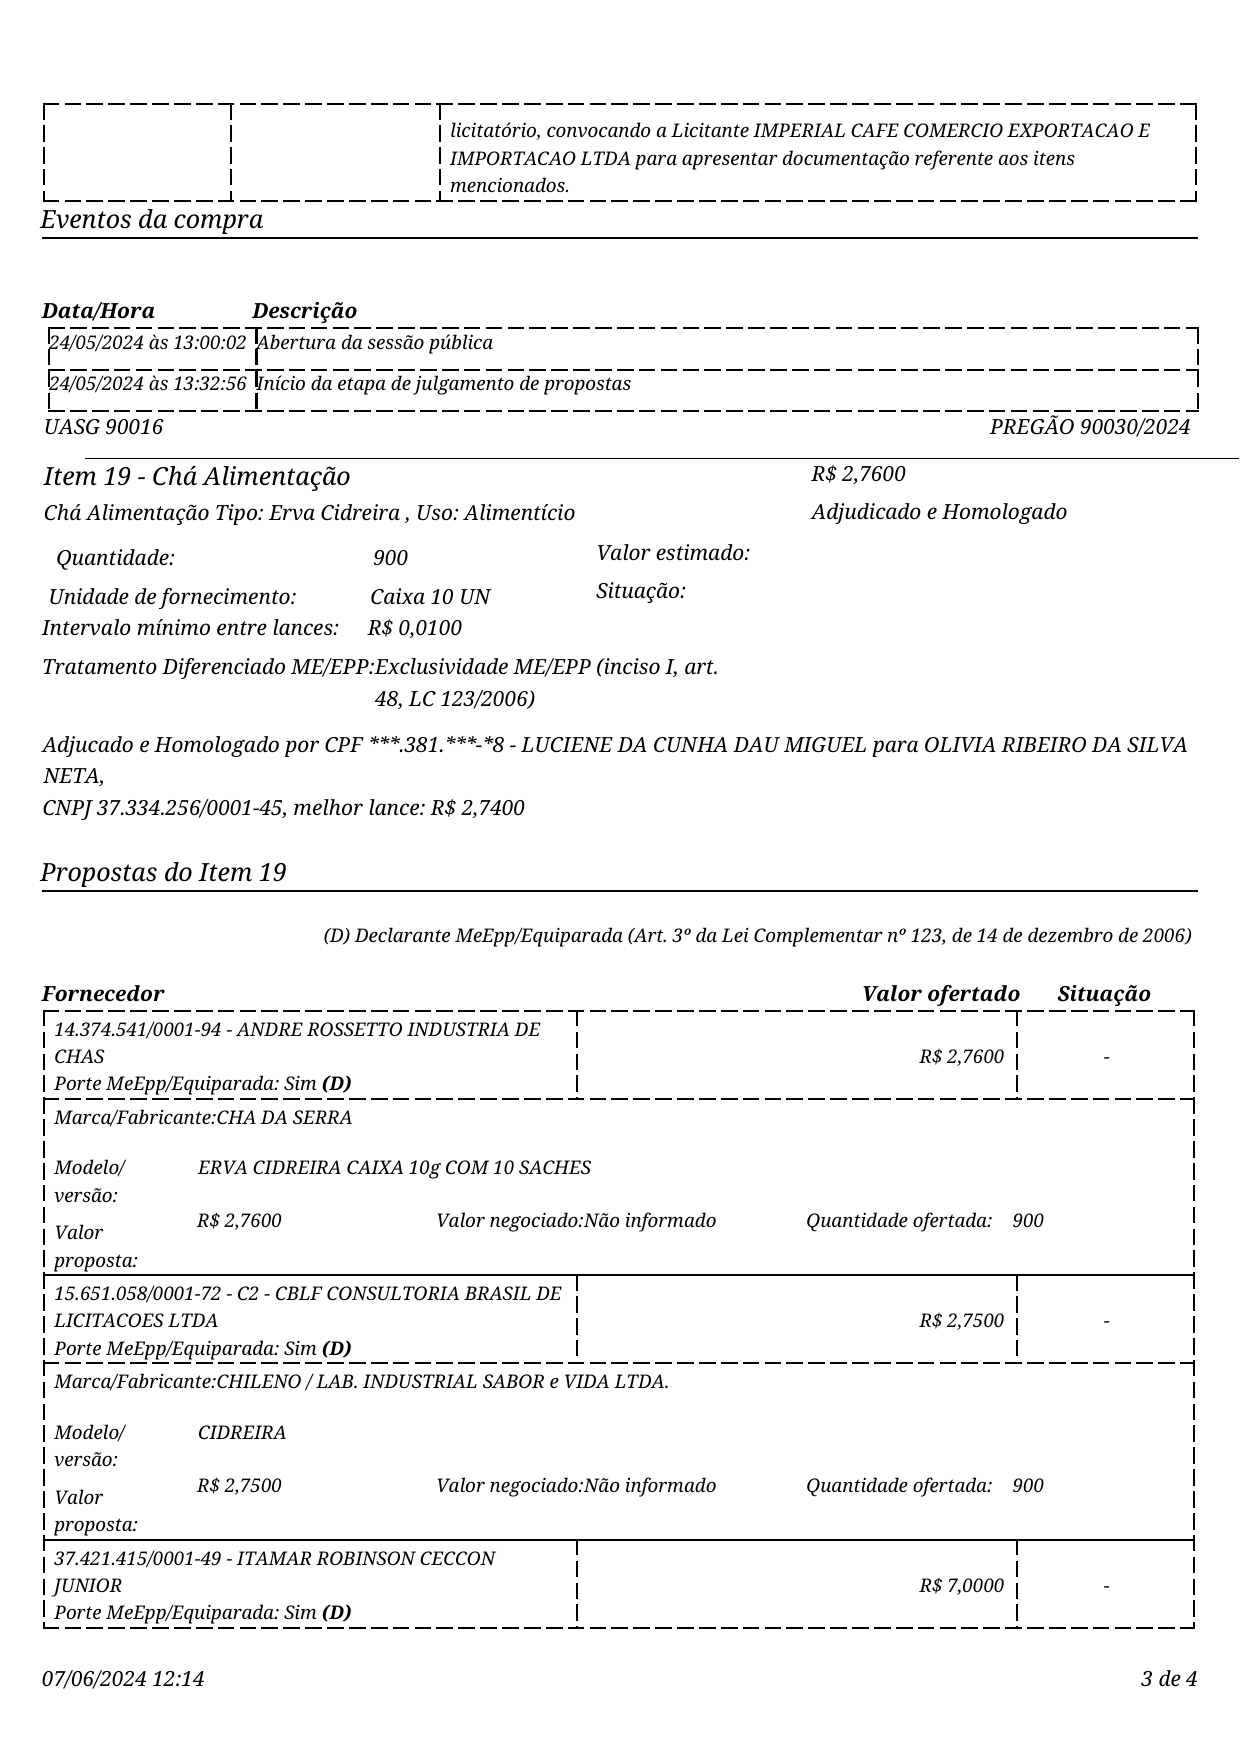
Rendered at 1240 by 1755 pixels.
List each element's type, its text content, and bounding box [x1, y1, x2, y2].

table_cell R$ 7,0000 [788, 1541, 1017, 1627]
text CNPJ 37.334.256/0001-45, melhor lance: R$ 2,7400 [42, 793, 1200, 821]
table_header R$ 2,7600 [788, 1010, 1017, 1098]
table_header [44, 327, 49, 368]
table_cell Modelo/versão: Valor proposta: [44, 1151, 186, 1274]
table_cell 37.421.415/0001-49 - ITAMAR ROBINSON CECCON JUNIOR Porte MeEpp/Equiparada: Sim (D) [44, 1541, 577, 1627]
table_cell R$ 2,7600 Valor negociado: Não informado [186, 1201, 787, 1274]
table_cell Valor estimado: Situação: [596, 459, 811, 613]
table_cell Marca/Fabricante: CHILENO / LAB. INDUSTRIAL SABOR e VIDA LTDA. [44, 1362, 787, 1415]
text 48, LC 123/2006) [375, 684, 1200, 712]
table_header - [1017, 1010, 1194, 1098]
table_header Abertura da sessão pública [256, 327, 1198, 368]
table_cell Item 19 - Chá Alimentação Chá Alimentação Tipo: Erva Cidreira , Uso: Alimentício Quantidade: 900 Unidade de fornecimento: Caixa 10 UN [44, 459, 596, 613]
table_cell PREGÃO 90030/2024 [811, 410, 1193, 458]
table_cell [231, 103, 439, 199]
table_cell [1193, 412, 1198, 458]
table_cell [577, 1276, 787, 1362]
table_header [577, 1010, 787, 1098]
table_cell [1193, 459, 1198, 613]
table_cell 900 [1002, 1466, 1194, 1539]
table_header 14.374.541/0001-94 - ANDRE ROSSETTO INDUSTRIA DE CHAS Porte MeEpp/Equiparada: Sim (D) [44, 1010, 577, 1098]
text Eventos da compra [40, 202, 1200, 236]
table_cell 15.651.058/0001-72 - C2 - CBLF CONSULTORIA BRASIL DE LICITACOES LTDA Porte MeEpp/Equiparada: Sim (D) [44, 1276, 577, 1362]
text Propostas do Item 19 [40, 855, 1200, 889]
table_cell [44, 103, 231, 199]
table_cell R$ 2,7500 [788, 1276, 1017, 1362]
table_cell [577, 1541, 787, 1627]
table_cell CIDREIRA [186, 1415, 787, 1466]
table_cell Modelo/versão: Valor proposta: [44, 1415, 186, 1539]
table_cell [788, 1151, 1194, 1201]
table_cell Início da etapa de julgamento de propostas [256, 369, 1198, 410]
table_cell Quantidade ofertada: [788, 1201, 1002, 1274]
table_cell [788, 1362, 1194, 1415]
table_cell UASG 90016 [44, 410, 596, 459]
table_cell [596, 410, 811, 458]
text Intervalo mínimo entre lances: R$ 0,0100 [42, 613, 1200, 641]
table_cell Marca/Fabricante: CHA DA SERRA [44, 1098, 787, 1151]
table_header 24/05/2024 às 13:00:02 [49, 327, 256, 368]
text (D) Declarante MeEpp/Equiparada (Art. 3º da Lei Complementar nº 123, de 14 de dezembro de 2006) [42, 922, 1194, 947]
text Data/Hora Descrição [42, 296, 1200, 325]
table_cell - [1017, 1541, 1194, 1627]
text Adjucado e Homologado por CPF ***.381.***-*8 - LUCIENE DA CUNHA DAU MIGUEL para OLIVIA RIBEIRO DA SILVA NETA, [42, 730, 1200, 789]
table_cell [788, 1098, 1194, 1151]
table_cell R$ 2,7600 Adjudicado e Homologado [811, 459, 1193, 613]
table_cell - [1017, 1276, 1194, 1362]
table_cell ERVA CIDREIRA CAIXA 10g COM 10 SACHES [186, 1151, 787, 1201]
table_cell [44, 369, 49, 410]
table_cell 900 [1002, 1201, 1194, 1274]
table_cell 24/05/2024 às 13:32:56 [49, 369, 256, 410]
text Fornecedor Valor ofertado Situação [42, 979, 1200, 1008]
table_cell licitatório, convocando a Licitante IMPERIAL CAFE COMERCIO EXPORTACAO E IMPORTACAO LTDA para apresentar documentação referente aos itens mencionados. [440, 103, 1196, 199]
table_cell [788, 1415, 1194, 1466]
table_cell Quantidade ofertada: [788, 1466, 1002, 1539]
text Tratamento Diferenciado ME/EPP: Exclusividade ME/EPP (inciso I, art. [42, 652, 1200, 681]
table_cell R$ 2,7500 Valor negociado: Não informado [186, 1466, 787, 1539]
